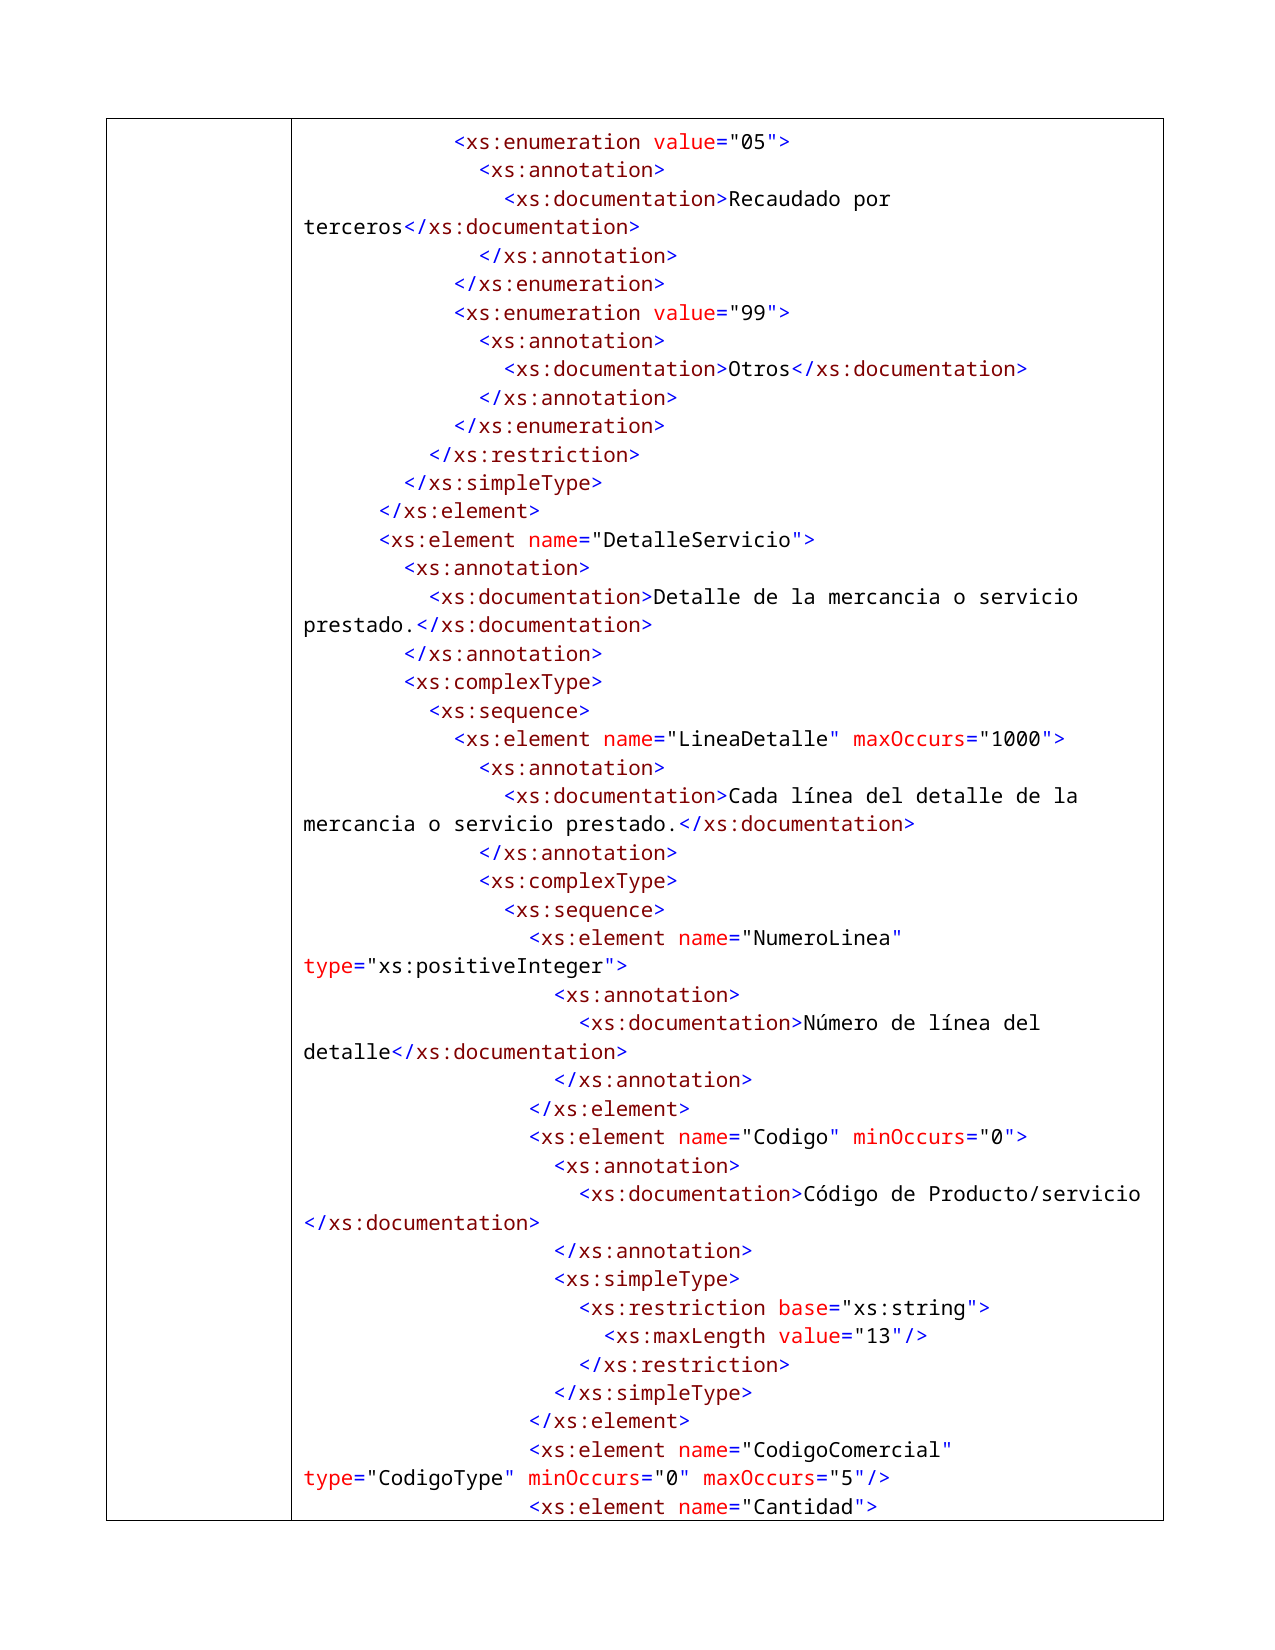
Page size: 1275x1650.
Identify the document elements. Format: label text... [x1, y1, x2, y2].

table_cell <xs:enumeration value="05"> <xs:annotation> <xs:documentation>Recaudado por terceros</xs:documentation> </xs:annotation> </xs:enumeration> <xs:enumeration value="99"> <xs:annotation> <xs:documentation>Otros</xs:documentation> </xs:annotation> </xs:enumeration> </xs:restriction> </xs:simpleType> </xs:element> <xs:element name="DetalleServicio"> <xs:annotation> <xs:documentation>Detalle de la mercancia o servicio prestado.</xs:documentation> </xs:annotation> <xs:complexType> <xs:sequence> <xs:element name="LineaDetalle" maxOccurs="1000"> <xs:annotation> <xs:documentation>Cada línea del detalle de la mercancia o servicio prestado.</xs:documentation> </xs:annotation> <xs:complexType> <xs:sequence> <xs:element name="NumeroLinea" type="xs:positiveInteger"> <xs:annotation> <xs:documentation>Número de línea del detalle</xs:documentation> </xs:annotation> </xs:element> <xs:element name="Codigo" minOccurs="0"> <xs:annotation> <xs:documentation>Código de Producto/servicio </xs:documentation> </xs:annotation> <xs:simpleType> <xs:restriction base="xs:string"> <xs:maxLength value="13"/> </xs:restriction> </xs:simpleType> </xs:element> <xs:element name="CodigoComercial" type="CodigoType" minOccurs="0" maxOccurs="5"/> <xs:element name="Cantidad"> [292, 119, 1163, 1520]
table_cell [107, 119, 291, 1520]
